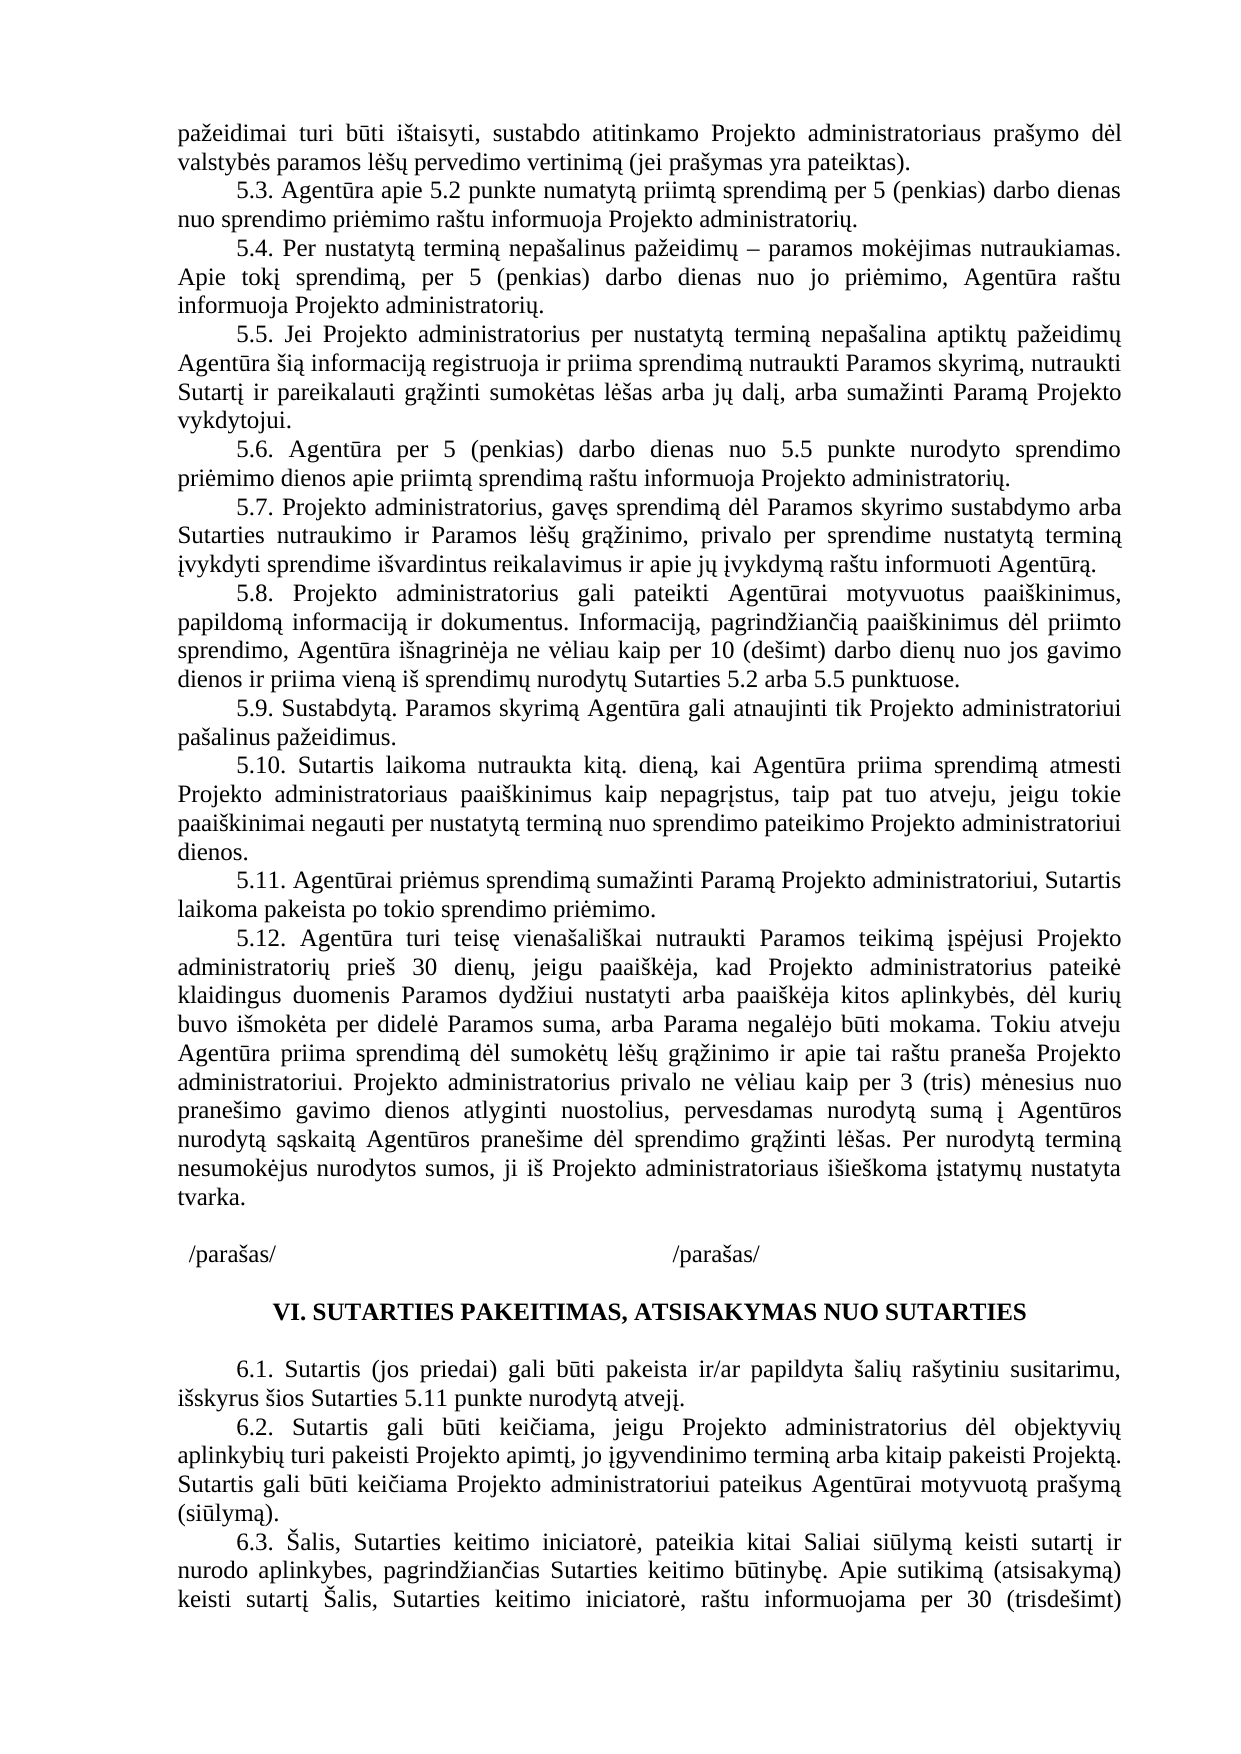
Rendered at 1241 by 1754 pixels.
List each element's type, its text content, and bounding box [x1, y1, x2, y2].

text pažeidimai turi būti ištaisyti, sustabdo atitinkamo Projekto administratoriaus prašymo dėl valstybės paramos lėšų pervedimo vertinimą (jei prašymas yra pateiktas). [177, 118, 1122, 176]
text 5.5. Jei Projekto administratorius per nustatytą terminą nepašalina aptiktų pažeidimų Agentūra šią informaciją registruoja ir priima sprendimą nutraukti Paramos skyrimą, nutraukti Sutartį ir pareikalauti grąžinti sumokėtas lėšas arba jų dalį, arba sumažinti Paramą Projekto vykdytojui. [177, 319, 1122, 434]
text 5.9. Sustabdytą. Paramos skyrimą Agentūra gali atnaujinti tik Projekto administratoriui pašalinus pažeidimus. [177, 693, 1122, 751]
table_header /parašas/ [661, 1239, 1145, 1268]
text 6.2. Sutartis gali būti keičiama, jeigu Projekto administratorius dėl objektyvių aplinkybių turi pakeisti Projekto apimtį, jo įgyvendinimo terminą arba kitaip pakeisti Projektą. Sutartis gali būti keičiama Projekto administratoriui pateikus Agentūrai motyvuotą prašymą (siūlymą). [177, 1412, 1122, 1527]
text 5.10. Sutartis laikoma nutraukta kitą. dieną, kai Agentūra priima sprendimą atmesti Projekto administratoriaus paaiškinimus kaip nepagrįstus, taip pat tuo atveju, jeigu tokie paaiškinimai negauti per nustatytą terminą nuo sprendimo pateikimo Projekto administratoriui dienos. [177, 751, 1122, 866]
text 5.7. Projekto administratorius, gavęs sprendimą dėl Paramos skyrimo sustabdymo arba Sutarties nutraukimo ir Paramos lėšų grąžinimo, privalo per sprendime nustatytą terminą įvykdyti sprendime išvardintus reikalavimus ir apie jų įvykdymą raštu informuoti Agentūrą. [177, 492, 1122, 578]
text VI. SUTARTIES PAKEITIMAS, ATSISAKYMAS NUO SUTARTIES [177, 1297, 1122, 1326]
text 5.12. Agentūra turi teisę vienašališkai nutraukti Paramos teikimą įspėjusi Projekto administratorių prieš 30 dienų, jeigu paaiškėja, kad Projekto administratorius pateikė klaidingus duomenis Paramos dydžiui nustatyti arba paaiškėja kitos aplinkybės, dėl kurių buvo išmokėta per didelė Paramos suma, arba Parama negalėjo būti mokama. Tokiu atveju Agentūra priima sprendimą dėl sumokėtų lėšų grąžinimo ir apie tai raštu praneša Projekto administratoriui. Projekto administratorius privalo ne vėliau kaip per 3 (tris) mėnesius nuo pranešimo gavimo dienos atlyginti nuostolius, pervesdamas nurodytą sumą į Agentūros nurodytą sąskaitą Agentūros pranešime dėl sprendimo grąžinti lėšas. Per nurodytą terminą nesumokėjus nurodytos sumos, ji iš Projekto administratoriaus išieškoma įstatymų nustatyta tvarka. [177, 923, 1122, 1211]
text 5.3. Agentūra apie 5.2 punkte numatytą priimtą sprendimą per 5 (penkias) darbo dienas nuo sprendimo priėmimo raštu informuoja Projekto administratorių. [177, 176, 1122, 233]
text 6.3. Šalis, Sutarties keitimo iniciatorė, pateikia kitai Saliai siūlymą keisti sutartį ir nurodo aplinkybes, pagrindžiančias Sutarties keitimo būtinybę. Apie sutikimą (atsisakymą) keisti sutartį Šalis, Sutarties keitimo iniciatorė, raštu informuojama per 30 (trisdešimt) [177, 1527, 1122, 1613]
text 6.1. Sutartis (jos priedai) gali būti pakeista ir/ar papildyta šalių rašytiniu susitarimu, išskyrus šios Sutarties 5.11 punkte nurodytą atvejį. [177, 1354, 1122, 1412]
table_header /parašas/ [177, 1239, 661, 1268]
text 5.4. Per nustatytą terminą nepašalinus pažeidimų – paramos mokėjimas nutraukiamas. Apie tokį sprendimą, per 5 (penkias) darbo dienas nuo jo priėmimo, Agentūra raštu informuoja Projekto administratorių. [177, 233, 1122, 319]
text 5.8. Projekto administratorius gali pateikti Agentūrai motyvuotus paaiškinimus, papildomą informaciją ir dokumentus. Informaciją, pagrindžiančią paaiškinimus dėl priimto sprendimo, Agentūra išnagrinėja ne vėliau kaip per 10 (dešimt) darbo dienų nuo jos gavimo dienos ir priima vieną iš sprendimų nurodytų Sutarties 5.2 arba 5.5 punktuose. [177, 578, 1122, 693]
text 5.11. Agentūrai priėmus sprendimą sumažinti Paramą Projekto administratoriui, Sutartis laikoma pakeista po tokio sprendimo priėmimo. [177, 866, 1122, 923]
text 5.6. Agentūra per 5 (penkias) darbo dienas nuo 5.5 punkte nurodyto sprendimo priėmimo dienos apie priimtą sprendimą raštu informuoja Projekto administratorių. [177, 434, 1122, 492]
